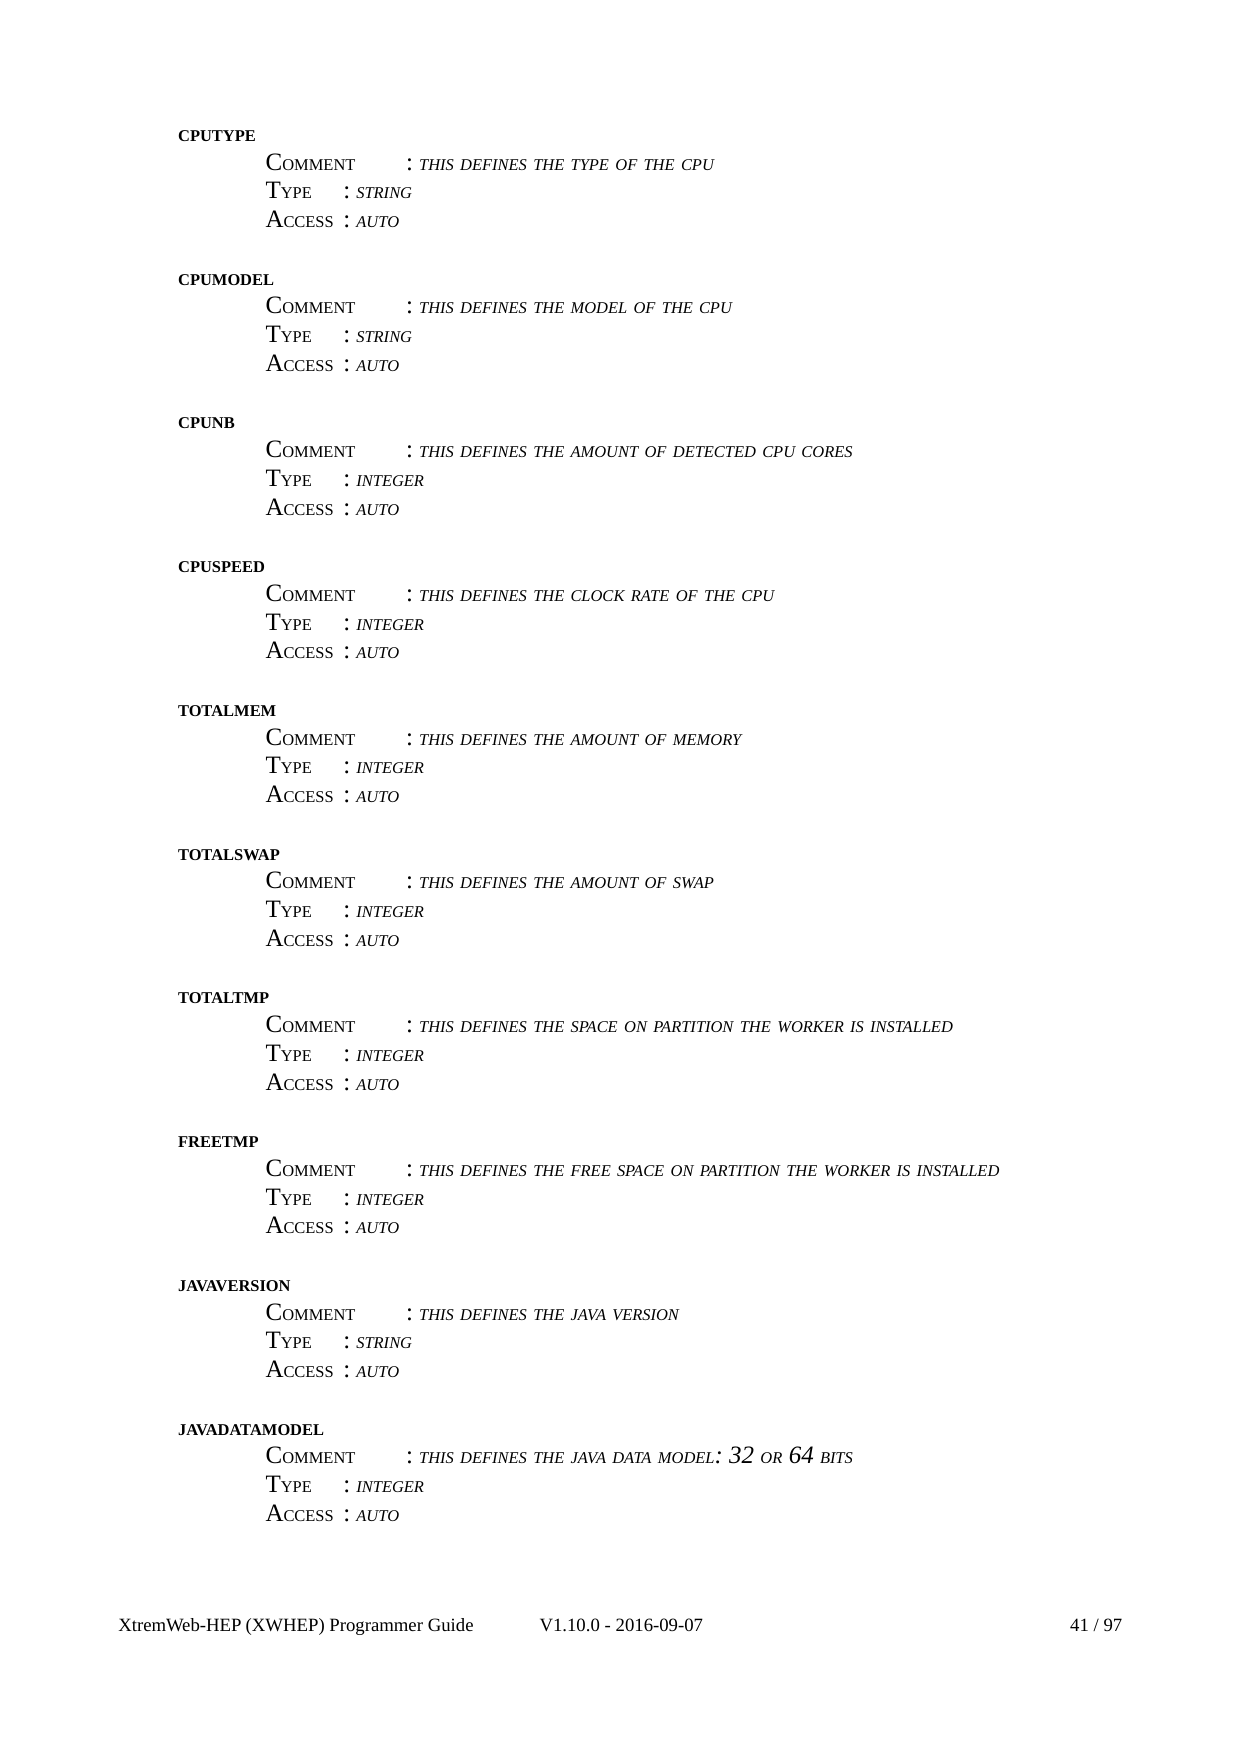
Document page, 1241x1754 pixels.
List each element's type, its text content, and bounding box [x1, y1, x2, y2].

text totalmem [178, 693, 1122, 722]
text Access : auto [265, 492, 1122, 521]
text Comment : this defines the java data model: 32 or 64 bits [265, 1441, 1122, 1469]
text Access : auto [265, 1067, 1122, 1096]
text Access : auto [265, 204, 1122, 233]
text Access : auto [265, 1498, 1122, 1527]
text Access : auto [265, 1211, 1122, 1239]
text Type : integer [265, 463, 1122, 492]
text cpumodel [178, 262, 1122, 291]
text cpuspeed [178, 549, 1122, 578]
text cputype [178, 118, 1122, 147]
text Comment : this defines the amount of memory [265, 722, 1122, 751]
text Comment : this defines the model of the cpu [265, 291, 1122, 319]
text Type : integer [265, 1182, 1122, 1211]
text Type : integer [265, 607, 1122, 636]
text totaltmp [178, 981, 1122, 1009]
text cpunb [178, 406, 1122, 434]
text Comment : this defines the space on partition the worker is installed [265, 1009, 1122, 1038]
text Comment : this defines the amount of swap [265, 866, 1122, 894]
text Type : integer [265, 751, 1122, 779]
text Type : string [265, 1326, 1122, 1354]
text Access : auto [265, 1354, 1122, 1383]
text javadatamodel [178, 1412, 1122, 1441]
text Access : auto [265, 923, 1122, 952]
text Access : auto [265, 348, 1122, 377]
text Type : string [265, 319, 1122, 348]
text Type : integer [265, 1038, 1122, 1067]
text Comment : this defines the amount of detected cpu cores [265, 434, 1122, 463]
text Comment : this defines the java version [265, 1297, 1122, 1326]
text totalswap [178, 837, 1122, 866]
text Access : auto [265, 779, 1122, 808]
text Type : integer [265, 1469, 1122, 1498]
text Comment : this defines the free space on partition the worker is installed [265, 1153, 1122, 1182]
text javaversion [178, 1268, 1122, 1297]
text Comment : this defines the type of the cpu [265, 147, 1122, 176]
text Comment : this defines the clock rate of the cpu [265, 578, 1122, 607]
text Type : string [265, 176, 1122, 204]
text Access : auto [265, 636, 1122, 664]
text freetmp [178, 1124, 1122, 1153]
text Type : integer [265, 894, 1122, 923]
